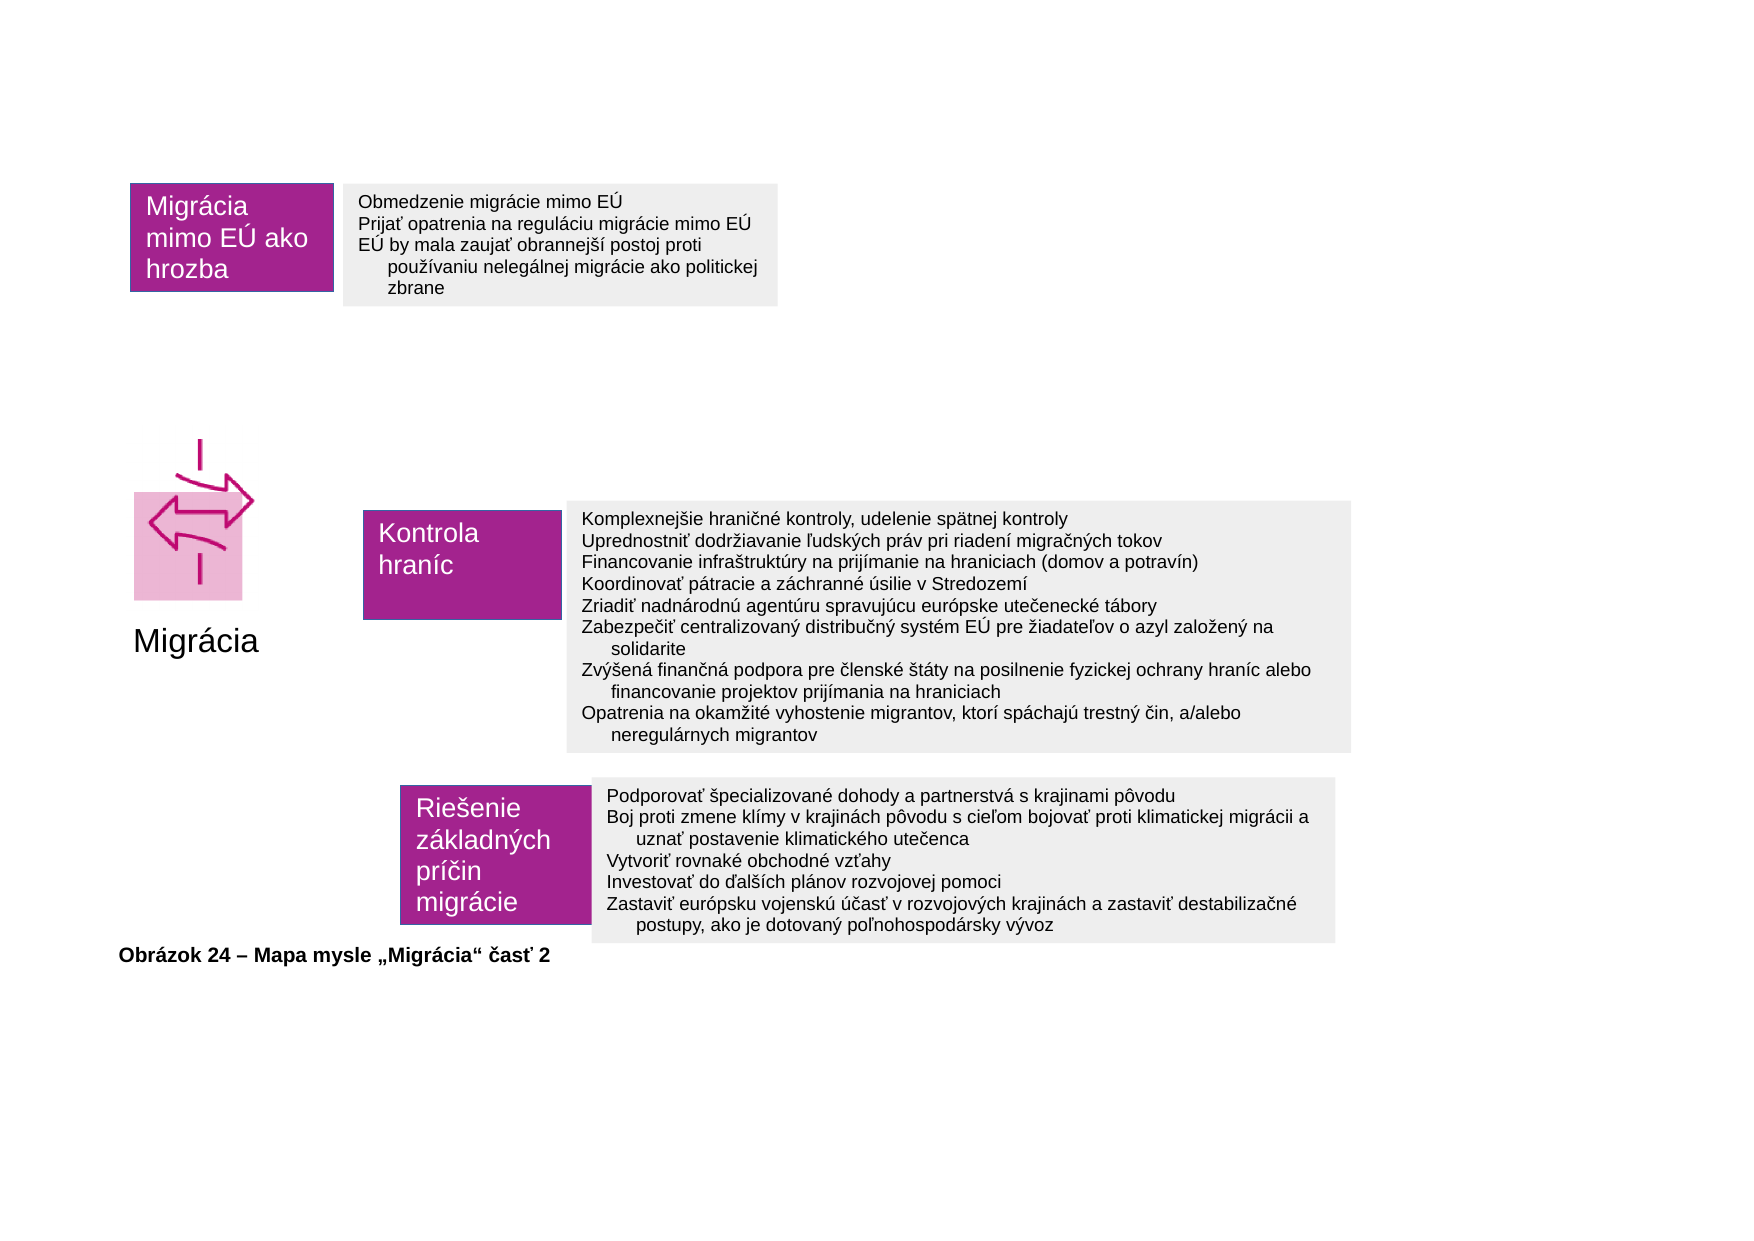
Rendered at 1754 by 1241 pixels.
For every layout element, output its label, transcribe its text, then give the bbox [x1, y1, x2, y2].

text Obrázok 24 – Mapa mysle „Migrácia“ časť 2 [118, 196, 1351, 967]
picture [126, 425, 259, 611]
